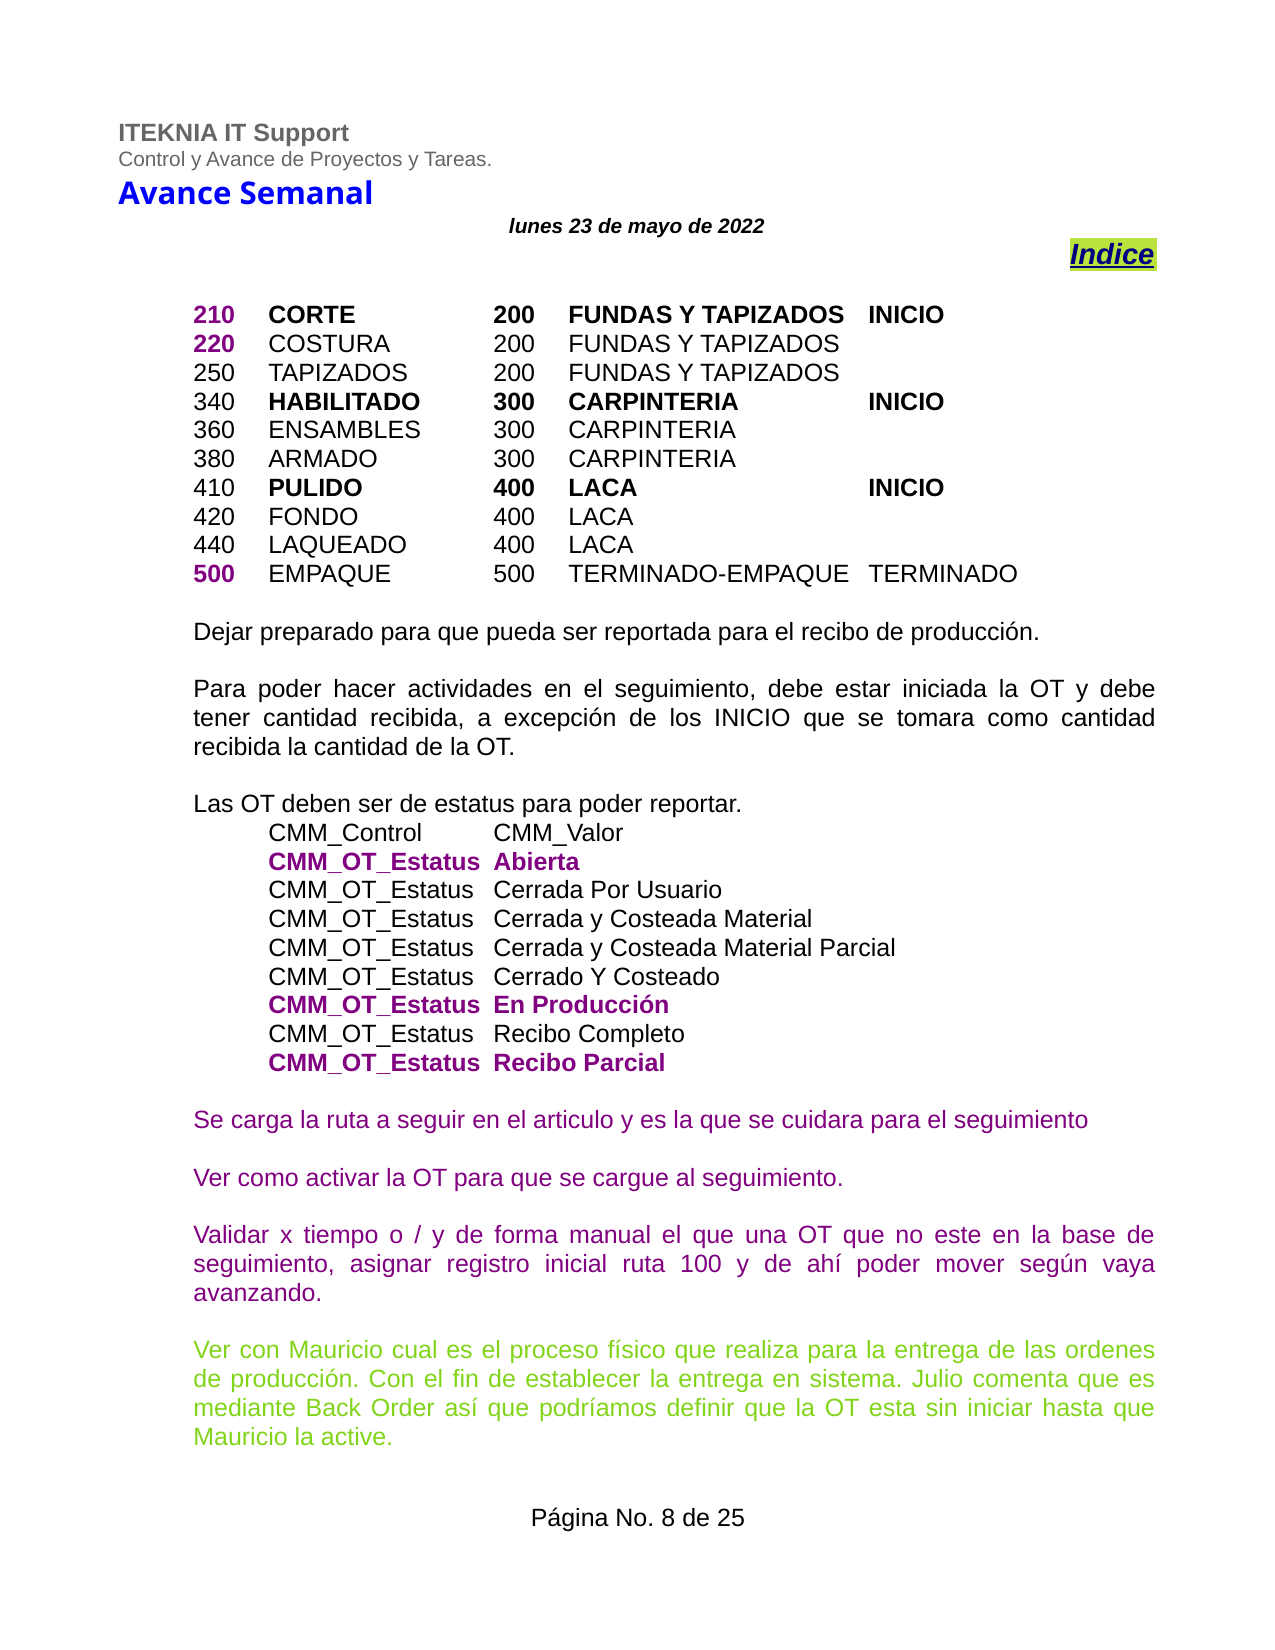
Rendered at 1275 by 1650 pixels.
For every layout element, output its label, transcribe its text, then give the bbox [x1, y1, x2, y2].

text Las OT deben ser de estatus para poder reportar. [193, 789, 1157, 818]
text 380 ARMADO 300 CARPINTERIA [193, 444, 1157, 473]
text CMM_OT_Estatus Cerrado Y Costeado [193, 962, 1157, 990]
text 340 HABILITADO 300 CARPINTERIA INICIO [193, 387, 1157, 415]
text 250 TAPIZADOS 200 FUNDAS Y TAPIZADOS [193, 358, 1157, 387]
text 210 CORTE 200 FUNDAS Y TAPIZADOS INICIO [193, 300, 1157, 329]
text Validar x tiempo o / y de forma manual el que una OT que no este en la base de seguimiento, asignar registro inicial ruta 100 y de ahí poder mover según vaya avanzando. [193, 1220, 1157, 1307]
text CMM_OT_Estatus Recibo Completo [193, 1019, 1157, 1048]
text CMM_Control CMM_Valor [193, 818, 1157, 847]
text 500 EMPAQUE 500 TERMINADO-EMPAQUE TERMINADO [193, 559, 1157, 588]
text 360 ENSAMBLES 300 CARPINTERIA [193, 415, 1157, 444]
text 220 COSTURA 200 FUNDAS Y TAPIZADOS [193, 329, 1157, 358]
text Para poder hacer actividades en el seguimiento, debe estar iniciada la OT y debe tener cantidad recibida, a excepción de los INICIO que se tomara como cantidad recibida la cantidad de la OT. [193, 674, 1157, 760]
text Ver como activar la OT para que se cargue al seguimiento. [193, 1163, 1157, 1192]
text 420 FONDO 400 LACA [193, 502, 1157, 530]
text CMM_OT_Estatus Recibo Parcial [193, 1048, 1157, 1077]
text CMM_OT_Estatus Cerrada y Costeada Material [193, 904, 1157, 933]
text CMM_OT_Estatus Cerrada y Costeada Material Parcial [193, 933, 1157, 962]
text CMM_OT_Estatus Cerrada Por Usuario [193, 875, 1157, 904]
text Se carga la ruta a seguir en el articulo y es la que se cuidara para el seguimiento [193, 1105, 1157, 1134]
text 410 PULIDO 400 LACA INICIO [193, 473, 1157, 502]
text Dejar preparado para que pueda ser reportada para el recibo de producción. [193, 617, 1157, 645]
text CMM_OT_Estatus En Producción [193, 990, 1157, 1019]
text 440 LAQUEADO 400 LACA [193, 530, 1157, 559]
text Ver con Mauricio cual es el proceso físico que realiza para la entrega de las ordenes de producción. Con el fin de establecer la entrega en sistema. Julio comenta que es mediante Back Order así que podríamos definir que la OT esta sin iniciar hasta que Mauricio la active. [193, 1335, 1157, 1450]
text CMM_OT_Estatus Abierta [193, 847, 1157, 875]
